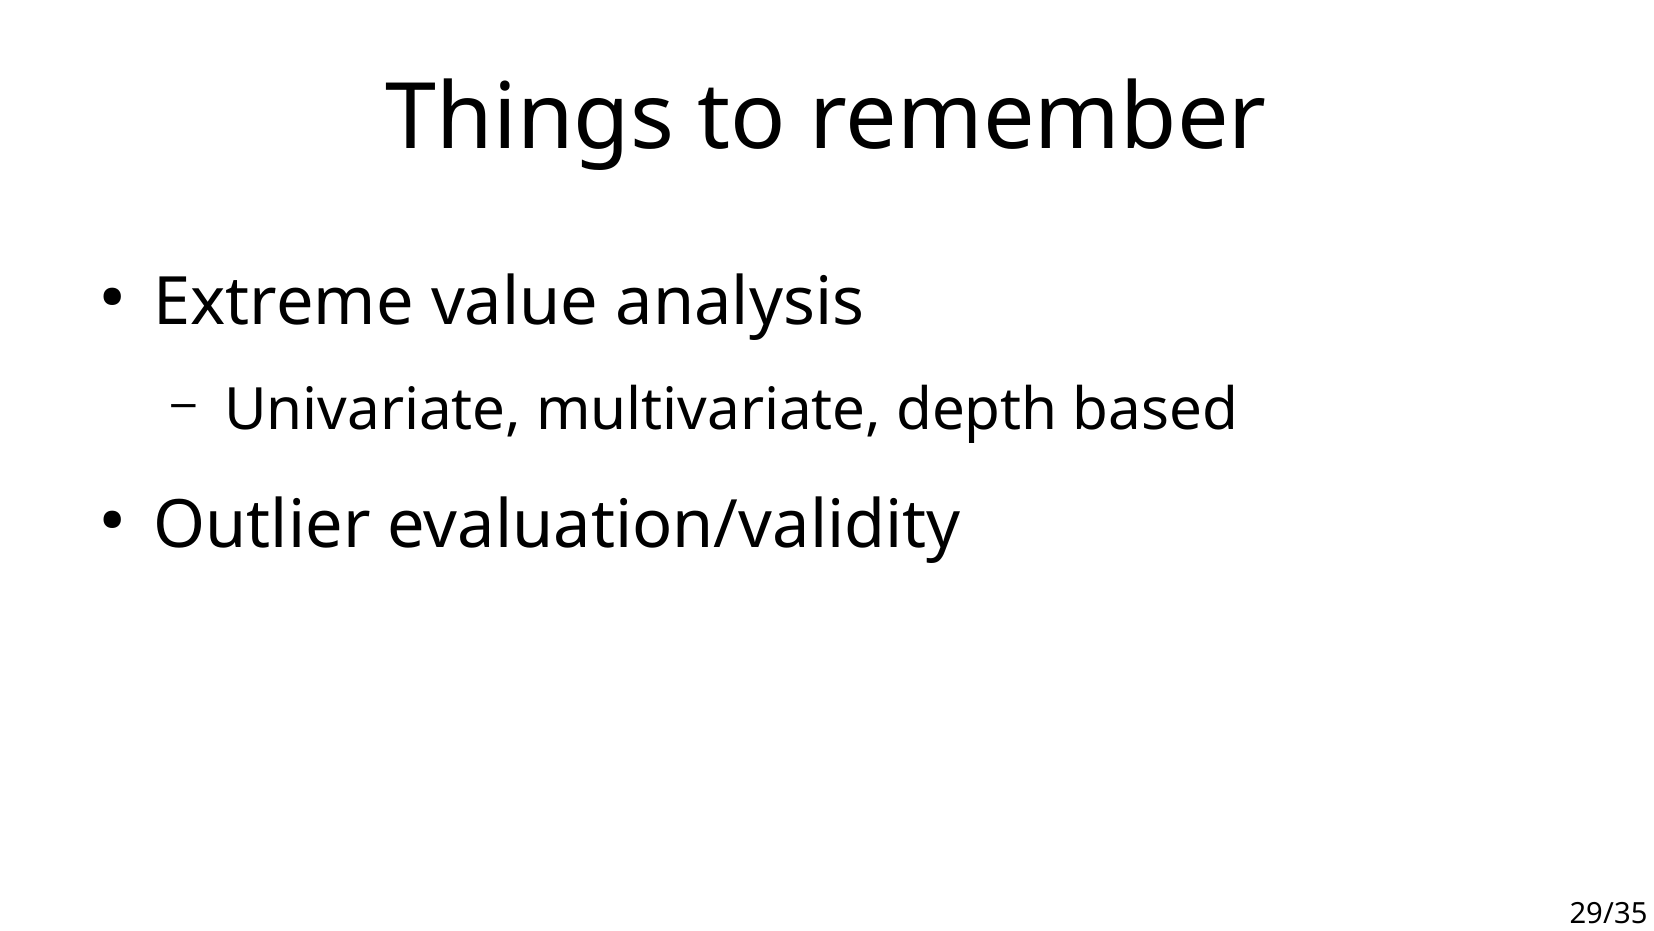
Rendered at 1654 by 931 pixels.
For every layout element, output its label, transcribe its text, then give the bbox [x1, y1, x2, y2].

list Extreme value analysis Univariate, multivariate, depth based Outlier evaluation/validity [82, 253, 1571, 793]
title Things to remember [82, 1, 1571, 226]
